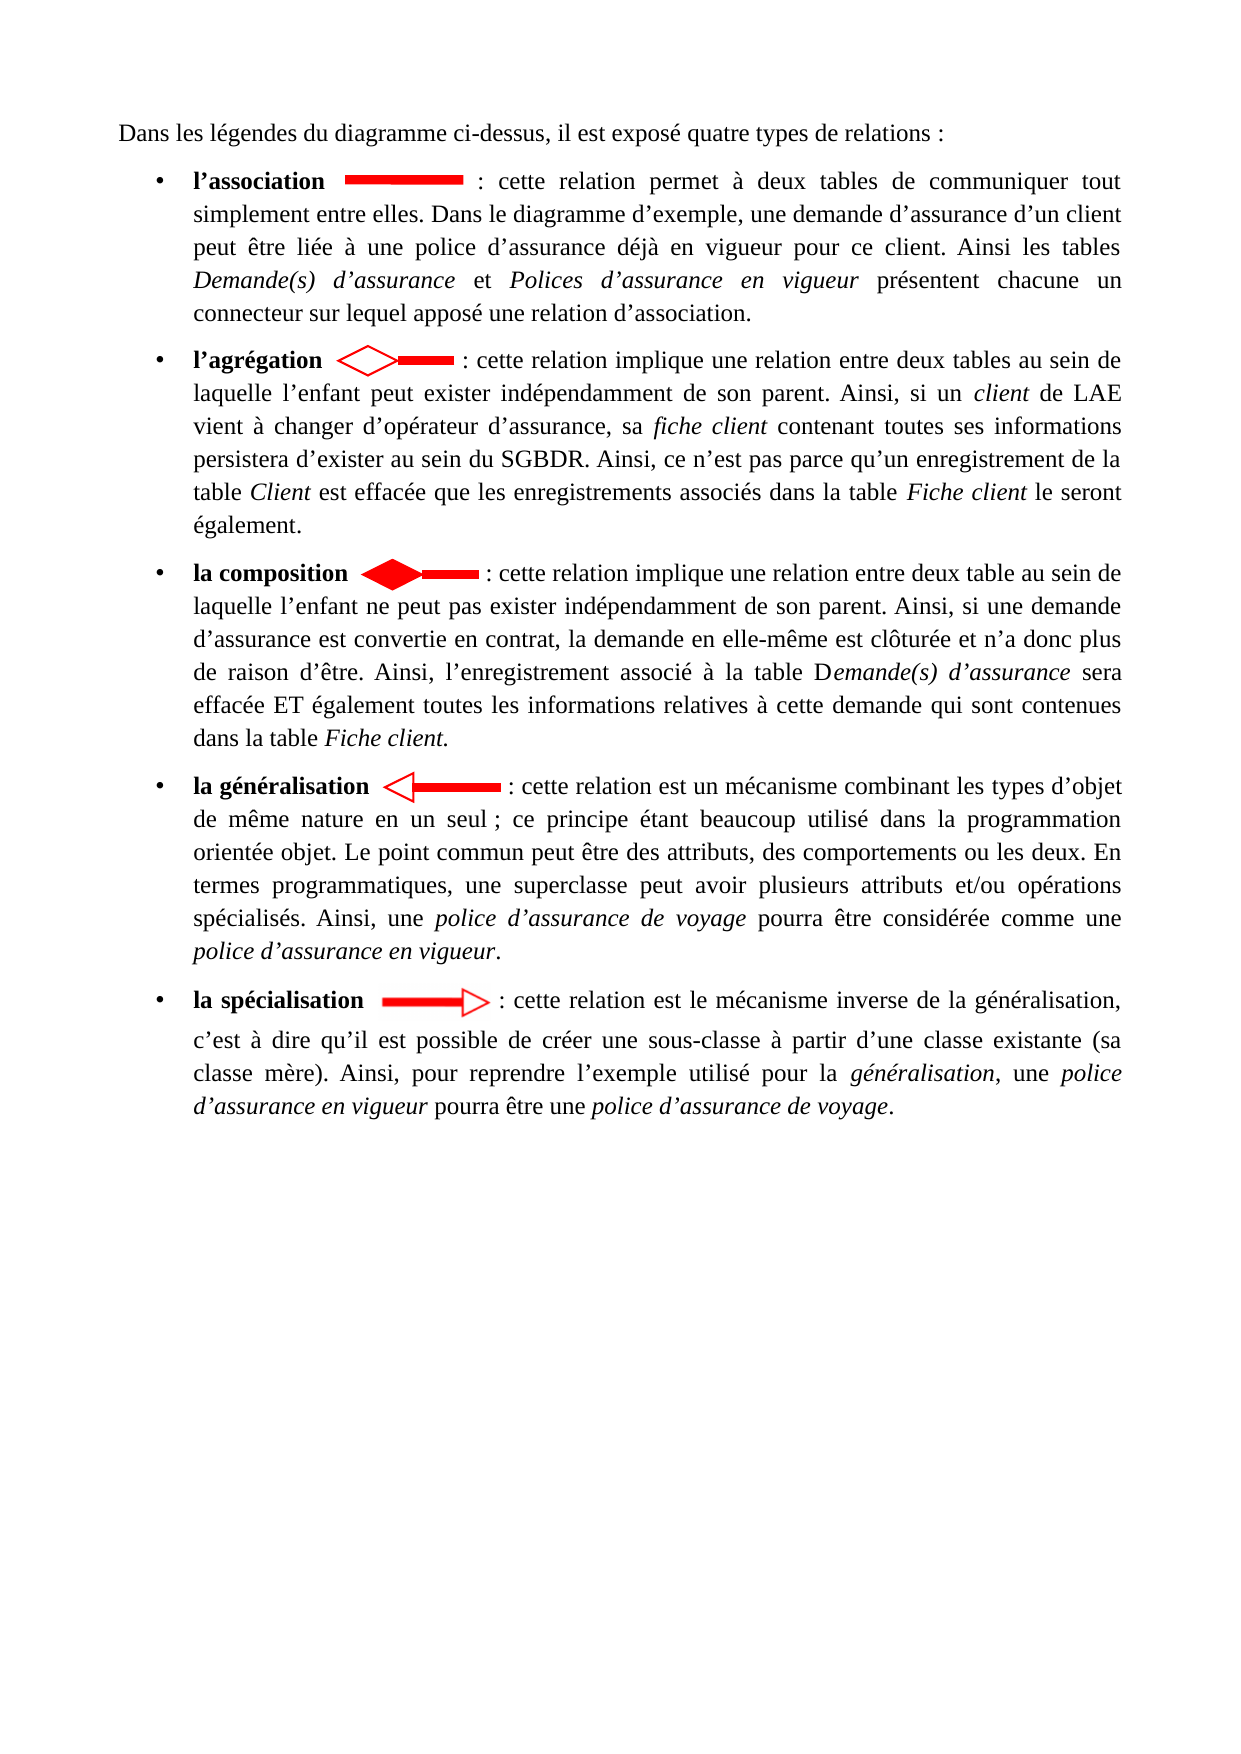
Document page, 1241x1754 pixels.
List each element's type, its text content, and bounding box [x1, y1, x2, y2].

list l’agrégation : cette relation implique une relation entre deux tables au sein de laquelle l’enfant peut exister indépendamment de son parent. Ainsi, si un client de LAE vient à changer d’opérateur d’assurance, sa fiche client contenant toutes ses informations persistera d’exister au sein du SGBDR. Ainsi, ce n’est pas parce qu’un enregistrement de la table Client est effacée que les enregistrements associés dans la table Fiche client le seront également. [156, 345, 1122, 539]
list la spécialisation : cette relation est le mécanisme inverse de la généralisation, c’est à dire qu’il est possible de créer une sous-classe à partir d’une classe existante (sa classe mère). Ainsi, pour reprendre l’exemple utilisé pour la généralisation, une police d’assurance en vigueur pourra être une police d’assurance de voyage. [156, 983, 1122, 1119]
list l’association : cette relation permet à deux tables de communiquer tout simplement entre elles. Dans le diagramme d’exemple, une demande d’assurance d’un client peut être liée à une police d’assurance déjà en vigueur pour ce client. Ainsi les tables Demande(s) d’assurance et Polices d’assurance en vigueur présentent chacune un connecteur sur lequel apposé une relation d’association. [156, 166, 1122, 327]
list la composition : cette relation implique une relation entre deux table au sein de laquelle l’enfant ne peut pas exister indépendamment de son parent. Ainsi, si une demande d’assurance est convertie en contrat, la demande en elle-même est clôturée et n’a donc plus de raison d’être. Ainsi, l’enregistrement associé à la table Demande(s) d’assurance sera effacée ET également toutes les informations relatives à cette demande qui sont contenues dans la table Fiche client. [156, 558, 1122, 752]
text Dans les légendes du diagramme ci-dessus, il est exposé quatre types de relations : [118, 118, 1122, 147]
picture [379, 984, 490, 1020]
list la généralisation : cette relation est un mécanisme combinant les types d’objet de même nature en un seul ; ce principe étant beaucoup utilisé dans la programmation orientée objet. Le point commun peut être des attributs, des comportements ou les deux. En termes programmatiques, une superclasse peut avoir plusieurs attributs et/ou opérations spécialisés. Ainsi, une police d’assurance de voyage pourra être considérée comme une police d’assurance en vigueur. [156, 771, 1122, 965]
